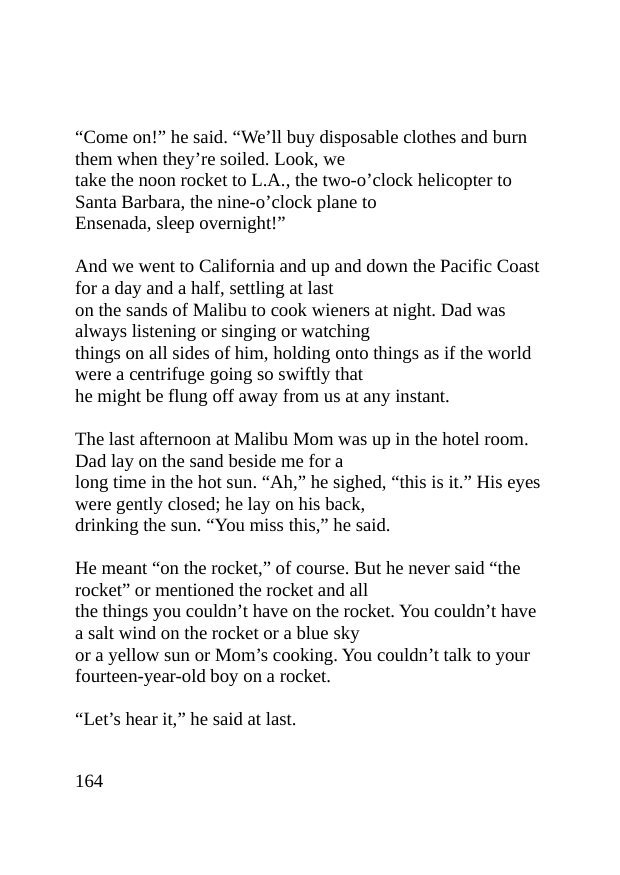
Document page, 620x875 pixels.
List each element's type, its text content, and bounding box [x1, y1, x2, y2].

text “Come on!” he said. “We’ll buy disposable clothes and burn them when they’re soiled. Look, we take the noon rocket to L.A., the two-o’clock helicopter to Santa Barbara, the nine-o’clock plane to Ensenada, sleep overnight!” And we went to California and up and down the Pacific Coast for a day and a half, settling at last on the sands of Malibu to cook wieners at night. Dad was always listening or singing or watching things on all sides of him, holding onto things as if the world were a centrifuge going so swiftly that he might be flung off away from us at any instant. The last afternoon at Malibu Mom was up in the hotel room. Dad lay on the sand beside me for a long time in the hot sun. “Ah,” he sighed, “this is it.” His eyes were gently closed; he lay on his back, drinking the sun. “You miss this,” he said. He meant “on the rocket,” of course. But he never said “the rocket” or mentioned the rocket and all the things you couldn’t have on the rocket. You couldn’t have a salt wind on the rocket or a blue sky or a yellow sun or Mom’s cooking. You couldn’t talk to your fourteen-year-old boy on a rocket. “Let’s hear it,” he said at last. [75, 126, 544, 730]
